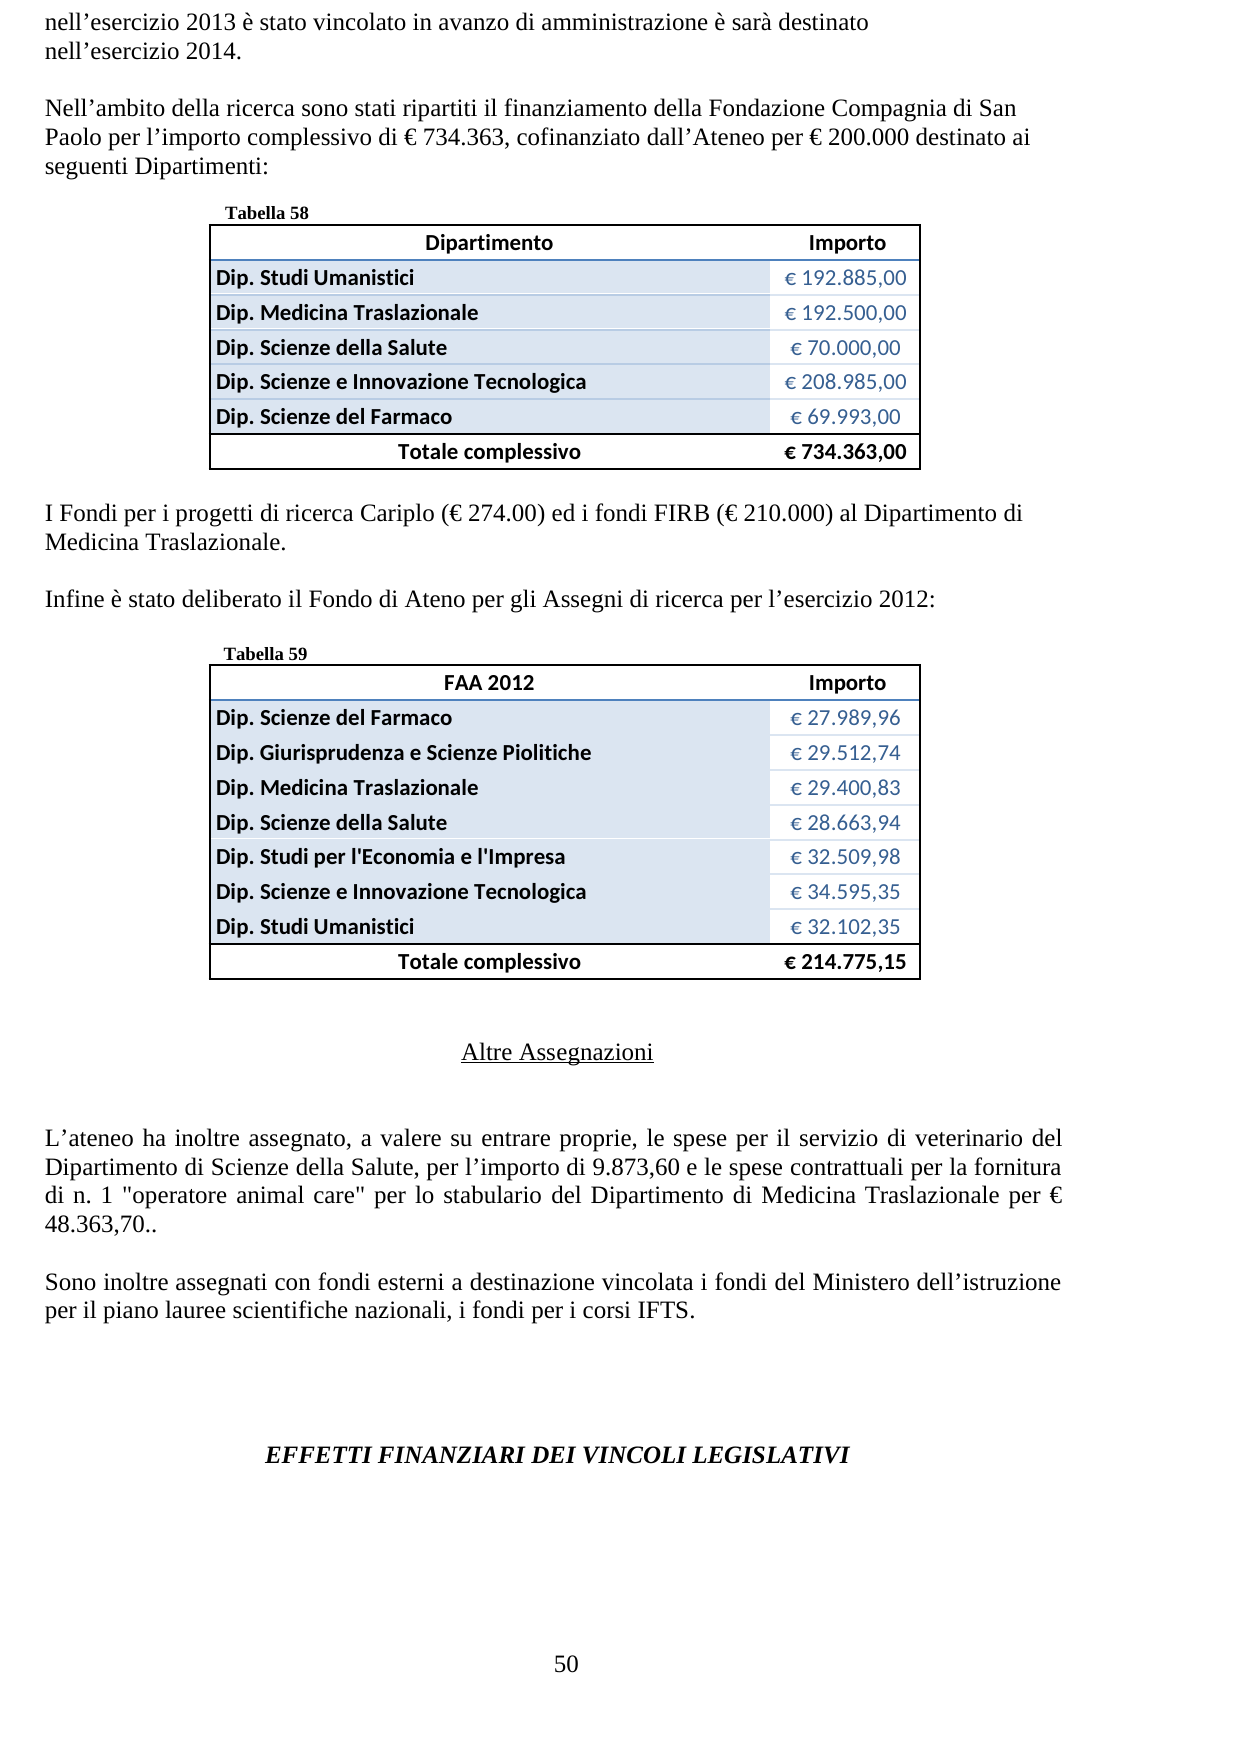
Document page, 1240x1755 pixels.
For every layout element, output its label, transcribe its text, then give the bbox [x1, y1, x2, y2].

text Tabella 59 [223, 642, 1094, 664]
table_cell Dip. Giurisprudenza e Scienze Piolitiche [211, 736, 770, 769]
table_cell € 69.993,00 [770, 400, 919, 433]
text Nell’ambito della ricerca sono stati ripartiti il finanziamento della Fondazione Compagnia di San Paolo per l’importo complessivo di € 734.363, cofinanziato dall’Ateneo per € 200.000 destinato ai seguenti Dipartimenti: [44, 93, 1041, 179]
table_cell € 32.102,35 [770, 910, 919, 943]
table_cell Dip. Scienze e Innovazione Tecnologica [211, 875, 770, 908]
table_cell € 192.885,00 [770, 261, 919, 293]
table_cell Dip. Medicina Traslazionale [211, 296, 770, 328]
table_cell € 29.400,83 [770, 771, 919, 804]
table_cell Dip. Studi Umanistici [211, 910, 770, 943]
text L’ateneo ha inoltre assegnato, a valere su entrare proprie, le spese per il servizio di veterinario del Dipartimento di Scienze della Salute, per l’importo di 9.873,60 e le spese contrattuali per la fornitura di n. 1 "operatore animal care" per lo stabulario del Dipartimento di Medicina Traslazionale per € 48.363,70.. [44, 1123, 1082, 1238]
table_cell € 192.500,00 [770, 296, 919, 328]
table_header Dipartimento [211, 226, 770, 258]
table_cell Dip. Scienze della Salute [211, 806, 770, 838]
table_cell € 27.989,96 [770, 701, 919, 734]
table_cell Totale complessivo [211, 945, 770, 978]
table_cell € 34.595,35 [770, 875, 919, 908]
text Tabella 58 [225, 202, 1094, 224]
table_cell € 208.985,00 [770, 365, 919, 398]
table_cell € 29.512,74 [770, 736, 919, 769]
table_cell Dip. Scienze e Innovazione Tecnologica [211, 365, 770, 398]
table_cell Dip. Scienze del Farmaco [211, 400, 770, 433]
text nell’esercizio 2013 è stato vincolato in avanzo di amministrazione è sarà destinato nell’esercizio 2014. [44, 7, 1008, 64]
table_cell Dip. Studi per l'Economia e l'Impresa [211, 841, 770, 873]
table_cell Totale complessivo [211, 435, 770, 468]
table_cell Dip. Medicina Traslazionale [211, 771, 770, 804]
table_cell € 214.775,15 [770, 945, 919, 978]
subtitle EFFETTI FINANZIARI DEI VINCOLI LEGISLATIVI [265, 1440, 1094, 1468]
table_cell € 70.000,00 [770, 331, 919, 363]
text Sono inoltre assegnati con fondi esterni a destinazione vincolata i fondi del Ministero dell’istruzione per il piano lauree scientifiche nazionali, i fondi per i corsi IFTS. [44, 1267, 1070, 1324]
table_header Importo [770, 666, 919, 699]
table_header FAA 2012 [211, 666, 770, 699]
text Altre Assegnazioni [33, 1037, 1081, 1066]
table_cell € 32.509,98 [770, 841, 919, 873]
table_cell Dip. Scienze del Farmaco [211, 701, 770, 734]
table_cell Dip. Scienze della Salute [211, 331, 770, 363]
table_cell € 734.363,00 [770, 435, 919, 468]
table_cell € 28.663,94 [770, 806, 919, 838]
table_header Importo [770, 226, 919, 258]
table_cell Dip. Studi Umanistici [211, 261, 770, 293]
text Infine è stato deliberato il Fondo di Ateno per gli Assegni di ricerca per l’esercizio 2012: [44, 584, 1094, 613]
text I Fondi per i progetti di ricerca Cariplo (€ 274.00) ed i fondi FIRB (€ 210.000) al Dipartimento di Medicina Traslazionale. [44, 498, 1046, 555]
